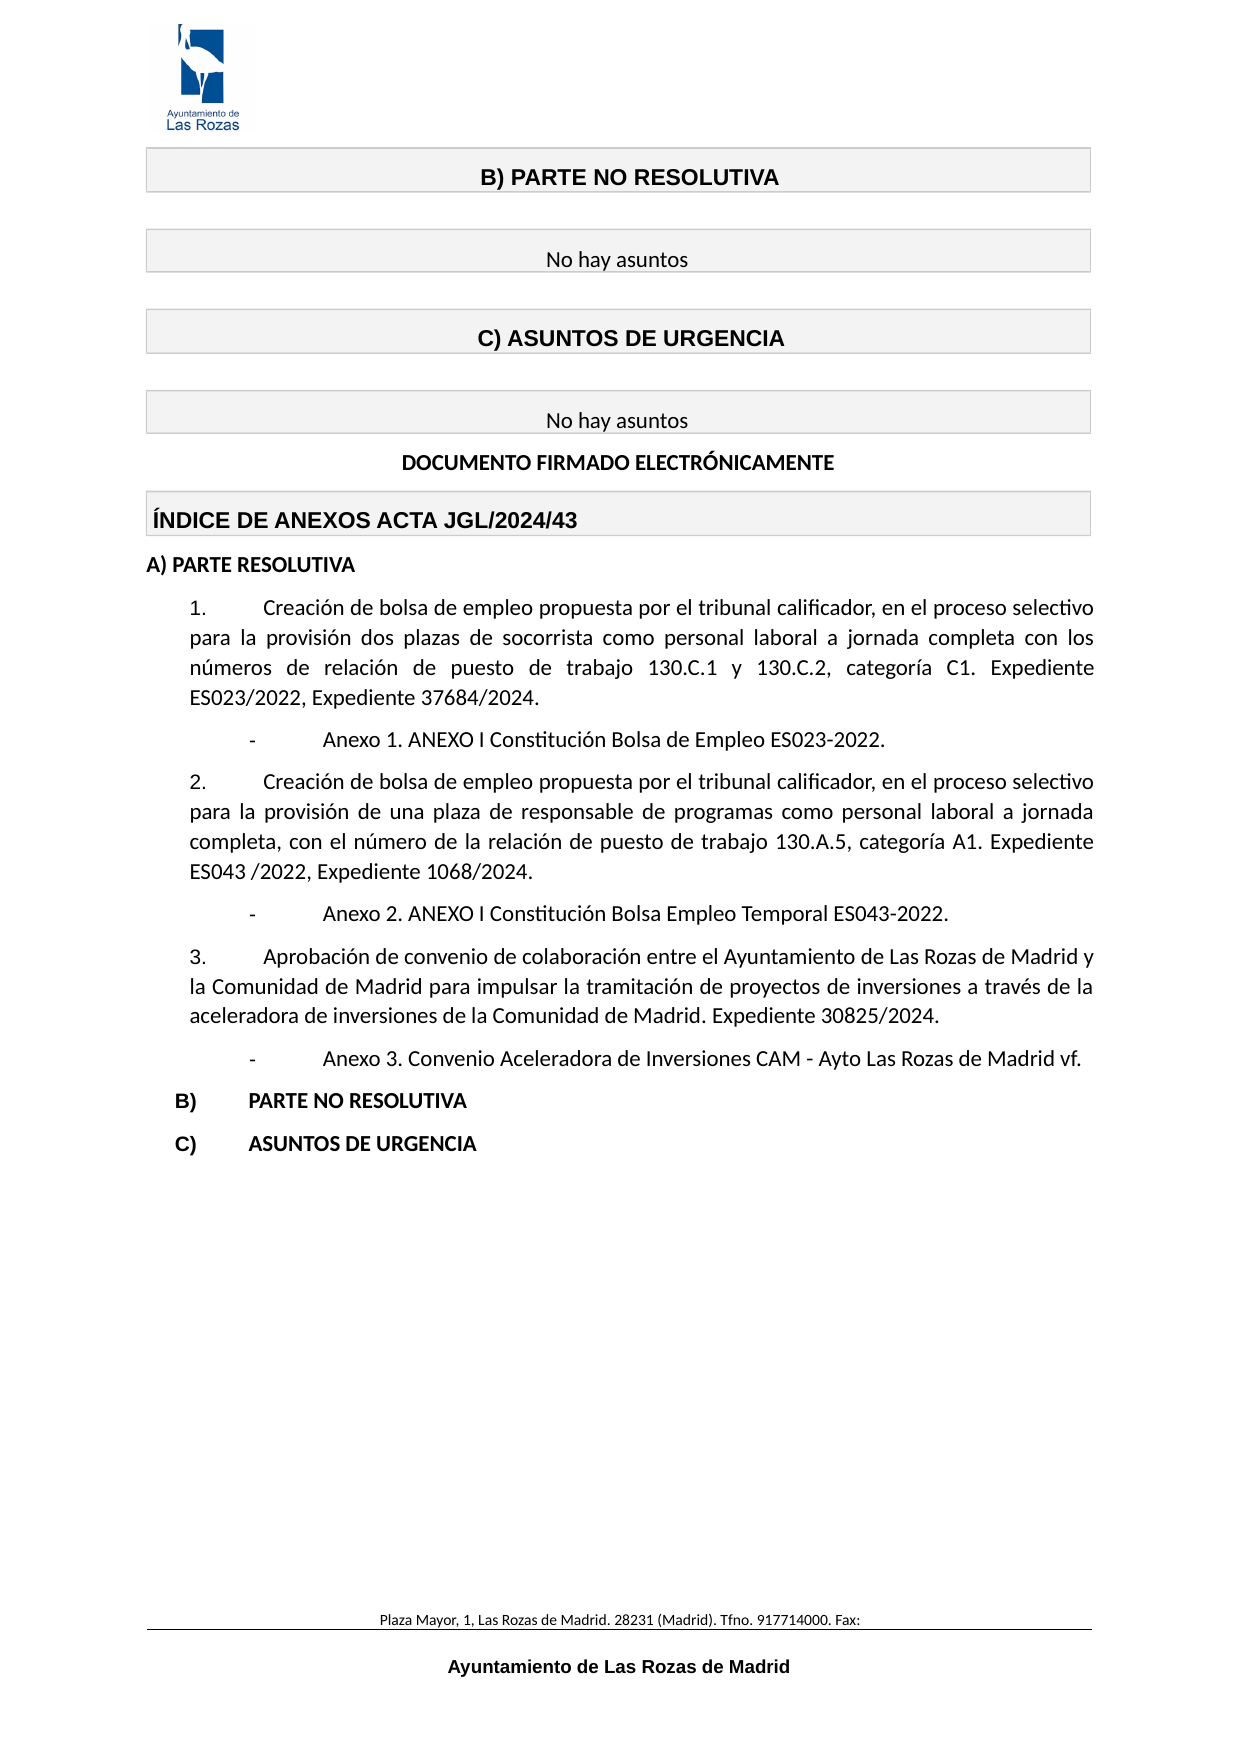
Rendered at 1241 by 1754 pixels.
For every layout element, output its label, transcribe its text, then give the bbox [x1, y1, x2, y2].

list Creación de bolsa de empleo propuesta por el tribunal calificador, en el proceso selectivo para la provisión dos plazas de socorrista como personal laboral a jornada completa con los números de relación de puesto de trabajo 130.C.1 y 130.C.2, categoría C1. Expediente ES023/2022, Expediente 37684/2024. [189, 593, 1096, 711]
list PARTE NO RESOLUTIVA [174, 1086, 1096, 1114]
list Anexo 2. ANEXO I Constitución Bolsa Empleo Temporal ES043-2022. [249, 899, 1096, 927]
list ASUNTOS DE URGENCIA [174, 1129, 1096, 1157]
list Aprobación de convenio de colaboración entre el Ayuntamiento de Las Rozas de Madrid y la Comunidad de Madrid para impulsar la tramitación de proyectos de inversiones a través de la aceleradora de inversiones de la Comunidad de Madrid. Expediente 30825/2024. [189, 942, 1096, 1030]
list Anexo 1. ANEXO I Constitución Bolsa de Empleo ES023-2022. [249, 725, 1096, 753]
text DOCUMENTO FIRMADO ELECTRÓNICAMENTE [146, 448, 1090, 476]
list Anexo 3. Convenio Aceleradora de Inversiones CAM - Ayto Las Rozas de Madrid vf. [249, 1044, 1096, 1072]
list Creación de bolsa de empleo propuesta por el tribunal calificador, en el proceso selectivo para la provisión de una plaza de responsable de programas como personal laboral a jornada completa, con el número de la relación de puesto de trabajo 130.A.5, categoría A1. Expediente ES043 /2022, Expediente 1068/2024. [189, 767, 1096, 885]
text A) PARTE RESOLUTIVA [146, 551, 1090, 578]
